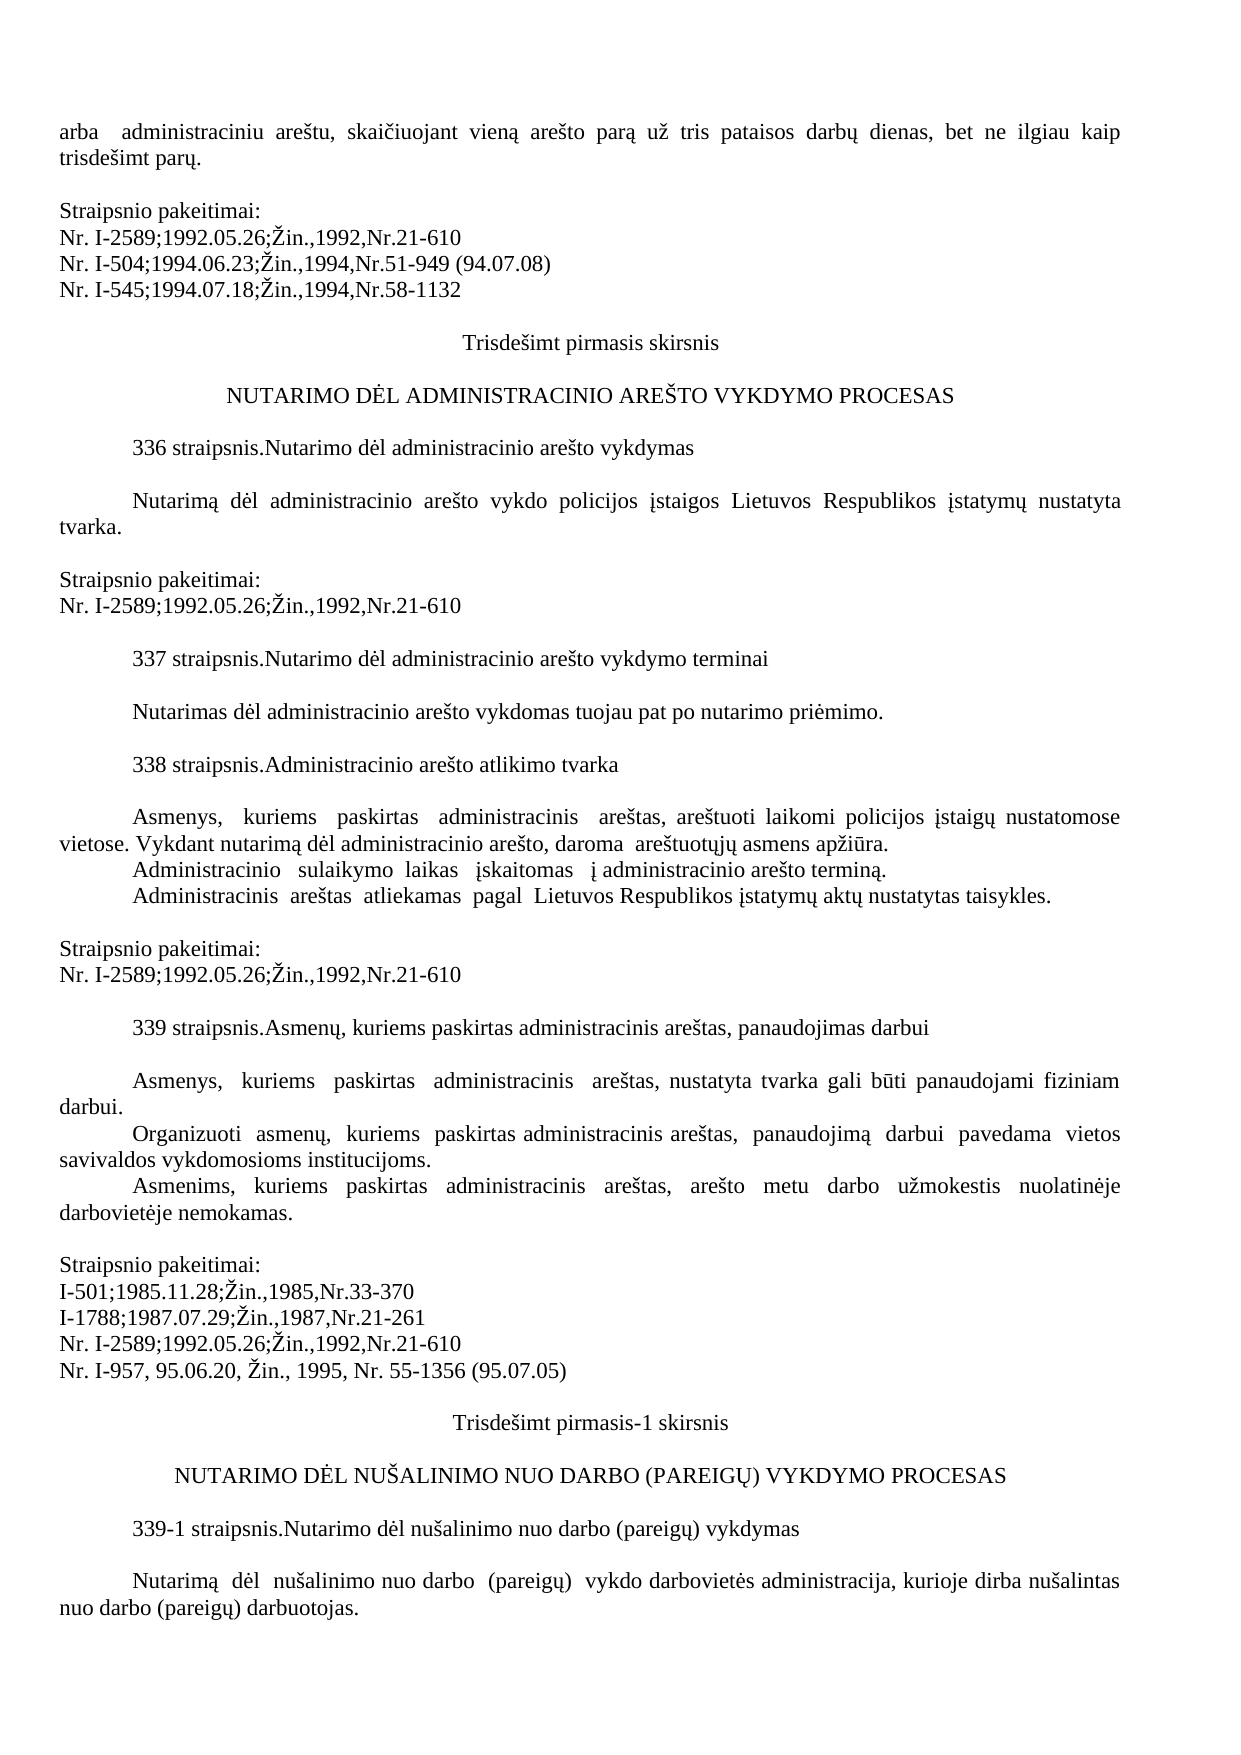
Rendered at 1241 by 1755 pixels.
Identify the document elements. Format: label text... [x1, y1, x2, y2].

text Asmenims, kuriems paskirtas administracinis areštas, arešto metu darbo užmokestis nuolatinėje darbovietėje nemokamas. [59, 1172, 1122, 1225]
text NUTARIMO DĖL NUŠALINIMO NUO DARBO (PAREIGŲ) VYKDYMO PROCESAS [59, 1462, 1122, 1488]
text 338 straipsnis.Administracinio arešto atlikimo tvarka [59, 751, 1122, 777]
text Straipsnio pakeitimai: [59, 566, 1122, 592]
text 336 straipsnis.Nutarimo dėl administracinio arešto vykdymas [59, 434, 1122, 461]
text I-501;1985.11.28;Žin.,1985,Nr.33-370 [59, 1278, 1122, 1304]
text Nr. I-957, 95.06.20, Žin., 1995, Nr. 55-1356 (95.07.05) [59, 1357, 1122, 1383]
text NUTARIMO DĖL ADMINISTRACINIO AREŠTO VYKDYMO PROCESAS [59, 382, 1122, 408]
text Nr. I-2589;1992.05.26;Žin.,1992,Nr.21-610 [59, 961, 1122, 988]
text Nr. I-2589;1992.05.26;Žin.,1992,Nr.21-610 [59, 592, 1122, 619]
text Administracinio sulaikymo laikas įskaitomas į administracinio arešto terminą. [59, 856, 1122, 882]
text Nutarimą dėl administracinio arešto vykdo policijos įstaigos Lietuvos Respublikos įstatymų nustatyta tvarka. [59, 487, 1122, 540]
text Nr. I-2589;1992.05.26;Žin.,1992,Nr.21-610 [59, 1330, 1122, 1357]
text Nutarimas dėl administracinio arešto vykdomas tuojau pat po nutarimo priėmimo. [59, 698, 1122, 724]
text Nr. I-2589;1992.05.26;Žin.,1992,Nr.21-610 [59, 223, 1122, 250]
text Straipsnio pakeitimai: [59, 1251, 1122, 1278]
text 337 straipsnis.Nutarimo dėl administracinio arešto vykdymo terminai [59, 645, 1122, 672]
text 339 straipsnis.Asmenų, kuriems paskirtas administracinis areštas, panaudojimas darbui [59, 1014, 1122, 1041]
text Nr. I-504;1994.06.23;Žin.,1994,Nr.51-949 (94.07.08) [59, 250, 1122, 276]
text Straipsnio pakeitimai: [59, 935, 1122, 961]
text Asmenys, kuriems paskirtas administracinis areštas, areštuoti laikomi policijos įstaigų nustatomose vietose. Vykdant nutarimą dėl administracinio arešto, daroma areštuotųjų asmens apžiūra. [59, 803, 1122, 856]
text arba administraciniu areštu, skaičiuojant vieną arešto parą už tris pataisos darbų dienas, bet ne ilgiau kaip trisdešimt parų. [59, 118, 1122, 171]
text Trisdešimt pirmasis-1 skirsnis [59, 1409, 1122, 1436]
text I-1788;1987.07.29;Žin.,1987,Nr.21-261 [59, 1304, 1122, 1330]
text Administracinis areštas atliekamas pagal Lietuvos Respublikos įstatymų aktų nustatytas taisykles. [59, 882, 1122, 909]
text Nutarimą dėl nušalinimo nuo darbo (pareigų) vykdo darbovietės administracija, kurioje dirba nušalintas nuo darbo (pareigų) darbuotojas. [59, 1568, 1122, 1620]
text Organizuoti asmenų, kuriems paskirtas administracinis areštas, panaudojimą darbui pavedama vietos savivaldos vykdomosioms institucijoms. [59, 1119, 1122, 1172]
text Asmenys, kuriems paskirtas administracinis areštas, nustatyta tvarka gali būti panaudojami fiziniam darbui. [59, 1067, 1122, 1119]
text Nr. I-545;1994.07.18;Žin.,1994,Nr.58-1132 [59, 276, 1122, 303]
text Straipsnio pakeitimai: [59, 197, 1122, 223]
text Trisdešimt pirmasis skirsnis [59, 329, 1122, 355]
text 339-1 straipsnis.Nutarimo dėl nušalinimo nuo darbo (pareigų) vykdymas [59, 1515, 1122, 1541]
